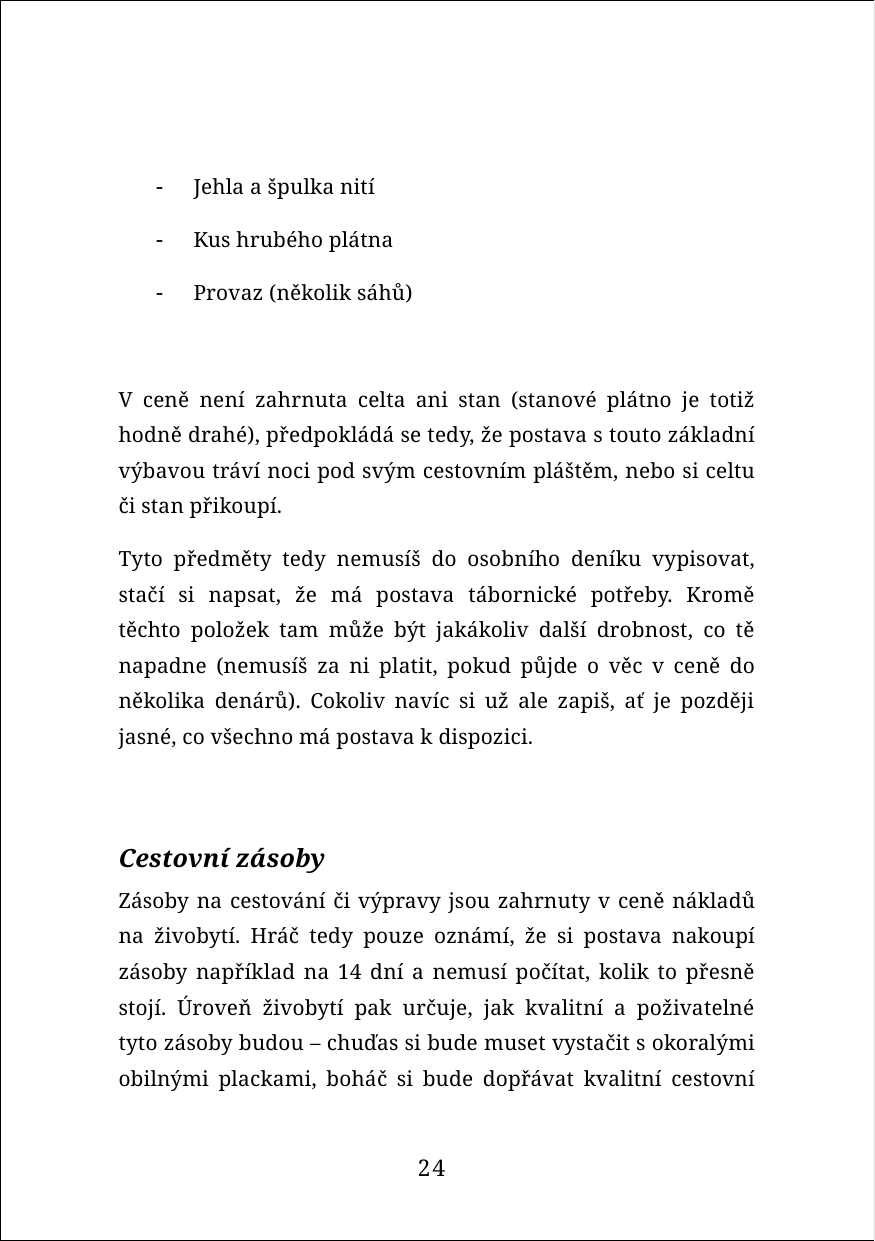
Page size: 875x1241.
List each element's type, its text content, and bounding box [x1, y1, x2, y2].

list Provaz (několik sáhů) [156, 278, 756, 307]
text Zásoby na cestování či výpravy jsou zahrnuty v ceně nákladů na živobytí. Hráč tedy pouze oznámí, že si postava nakoupí zásoby například na 14 dní a nemusí počítat, kolik to přesně stojí. Úroveň živobytí pak určuje, jak kvalitní a poživatelné tyto zásoby budou – chuďas si bude muset vystačit s okoralými obilnými plackami, boháč si bude dopřávat kvalitní cestovní [118, 886, 756, 1092]
subtitle Cestovní zásoby [118, 840, 756, 874]
list Jehla a špulka nití [156, 172, 756, 200]
text V ceně není zahrnuta celta ani stan (stanové plátno je totiž hodně drahé), předpokládá se tedy, že postava s touto základní výbavou tráví noci pod svým cestovním pláštěm, nebo si celtu či stan přikoupí. [118, 385, 756, 520]
text Tyto předměty tedy nemusíš do osobního deníku vypisovat, stačí si napsat, že má postava tábornické potřeby. Kromě těchto položek tam může být jakákoliv další drobnost, co tě napadne (nemusíš za ni platit, pokud půjde o věc v ceně do několika denárů). Cokoliv navíc si už ale zapiš, ať je později jasné, co všechno má postava k dispozici. [118, 544, 756, 751]
list Kus hrubého plátna [156, 225, 756, 253]
